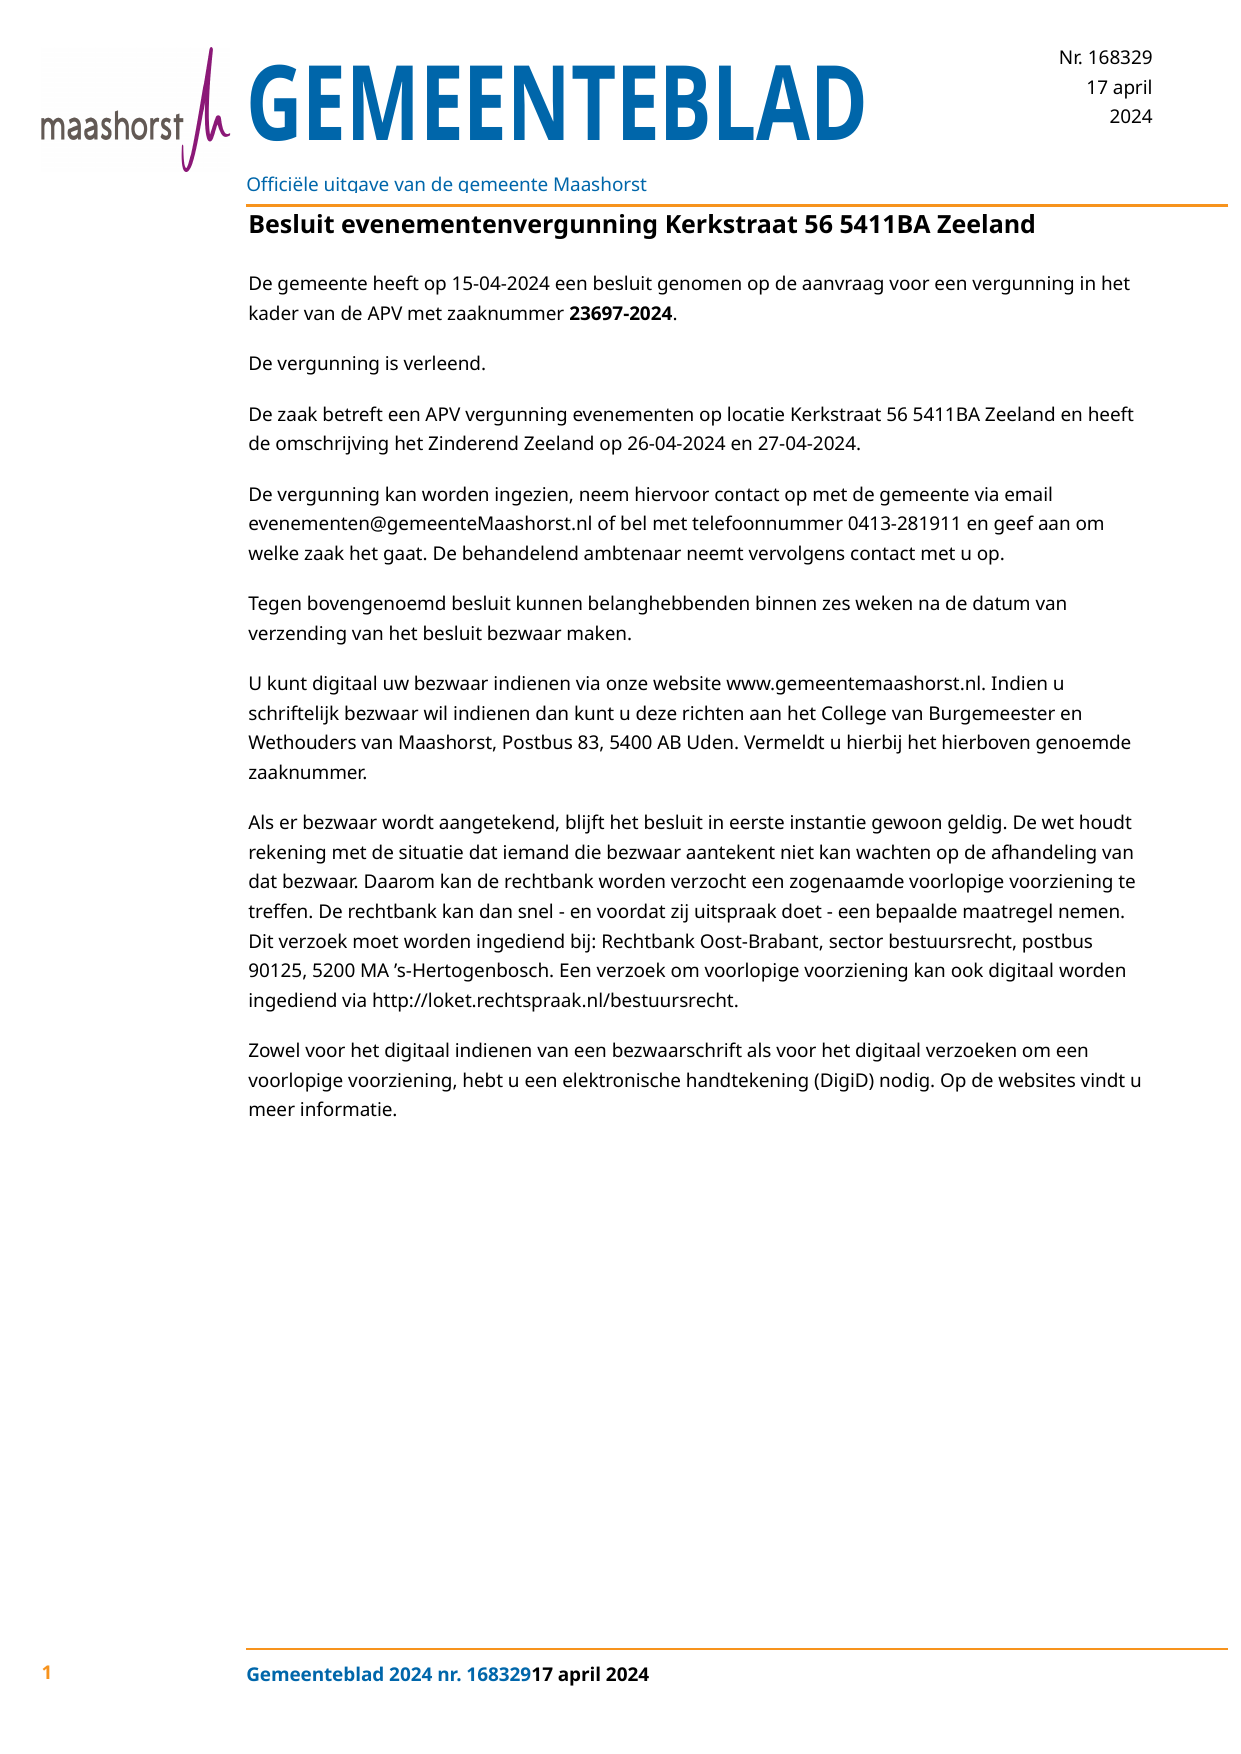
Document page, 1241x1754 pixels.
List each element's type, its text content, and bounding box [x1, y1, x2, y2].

text Besluit evenementenvergunning Kerkstraat 56 5411BA Zeeland [248, 207, 1152, 241]
text Tegen bovengenoemd besluit kunnen belanghebbenden binnen zes weken na de datum van verzending van het besluit bezwaar maken. [248, 590, 1152, 646]
text De vergunning is verleend. [248, 350, 1152, 376]
text Als er bezwaar wordt aangetekend, blijft het besluit in eerste instantie gewoon geldig. De wet houdt rekening met de situatie dat iemand die bezwaar aantekent niet kan wachten op de afhandeling van dat bezwaar. Daarom kan de rechtbank worden verzocht een zogenaamde voorlopige voorziening te treffen. De rechtbank kan dan snel - en voordat zij uitspraak doet - een bepaalde maatregel nemen. Dit verzoek moet worden ingediend bij: Rechtbank Oost-Brabant, sector bestuursrecht, postbus 90125, 5200 MA ’s-Hertogenbosch. Een verzoek om voorlopige voorziening kan ook digitaal worden ingediend via http://loket.rechtspraak.nl/bestuursrecht. [248, 809, 1152, 1013]
text Zowel voor het digitaal indienen van een bezwaarschrift als voor het digitaal verzoeken om een voorlopige voorziening, hebt u een elektronische handtekening (DigiD) nodig. Op de websites vindt u meer informatie. [248, 1037, 1152, 1122]
text De vergunning kan worden ingezien, neem hiervoor contact op met de gemeente via email evenementen@gemeenteMaashorst.nl of bel met telefoonnummer 0413-281911 en geef aan om welke zaak het gaat. De behandelend ambtenaar neemt vervolgens contact met u op. [248, 481, 1152, 566]
text U kunt digitaal uw bezwaar indienen via onze website www.gemeentemaashorst.nl. Indien u schriftelijk bezwaar wil indienen dan kunt u deze richten aan het College van Burgemeester en Wethouders van Maashorst, Postbus 83, 5400 AB Uden. Vermeldt u hierbij het hierboven genoemde zaaknummer. [248, 670, 1152, 785]
text De gemeente heeft op 15-04-2024 een besluit genomen op de aanvraag voor een vergunning in het kader van de APV met zaaknummer 23697-2024. [248, 270, 1152, 326]
text De zaak betreft een APV vergunning evenementen op locatie Kerkstraat 56 5411BA Zeeland en heeft de omschrijving het Zinderend Zeeland op 26-04-2024 en 27-04-2024. [248, 401, 1152, 456]
picture [41, 47, 231, 172]
